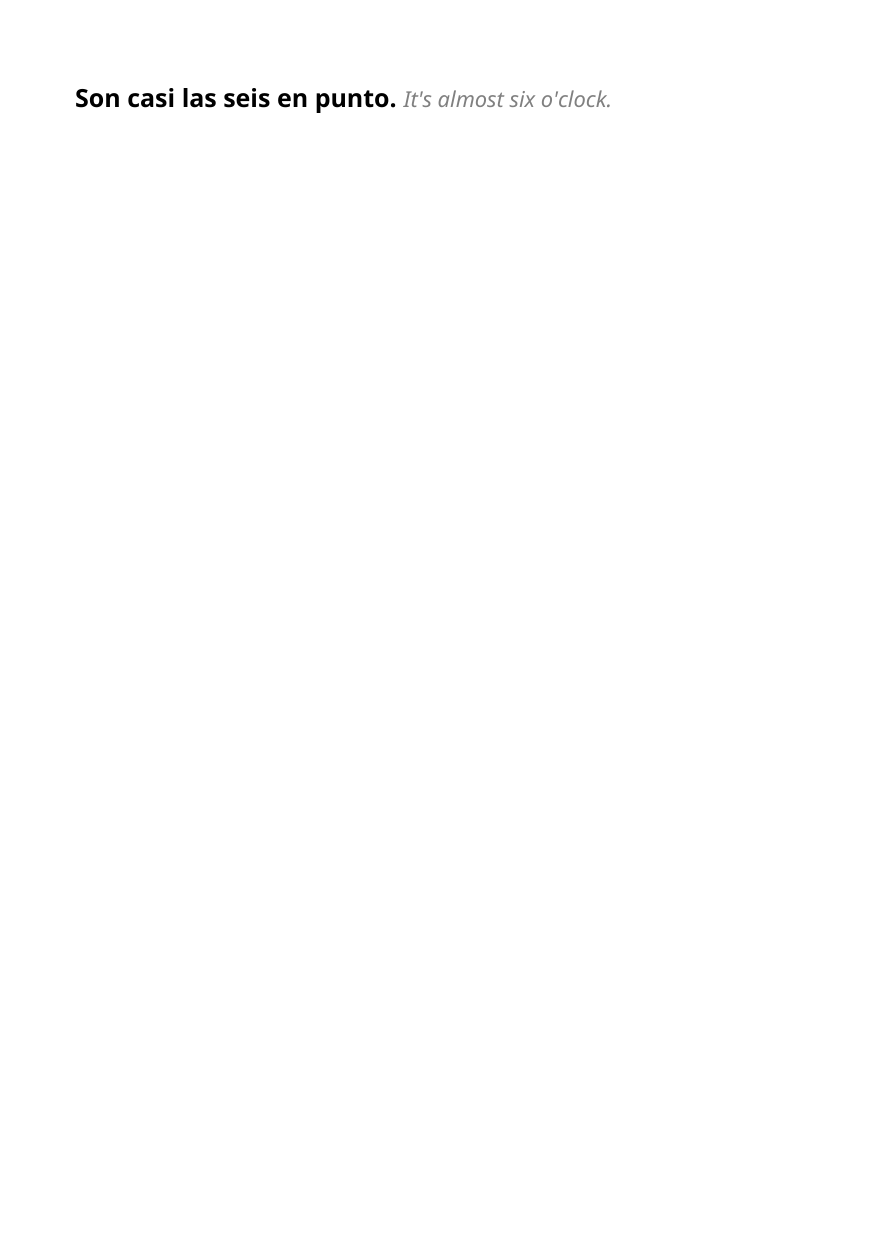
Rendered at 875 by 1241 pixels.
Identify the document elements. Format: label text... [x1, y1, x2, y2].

text Son casi las seis en punto. It's almost six o'clock. [75, 81, 799, 115]
